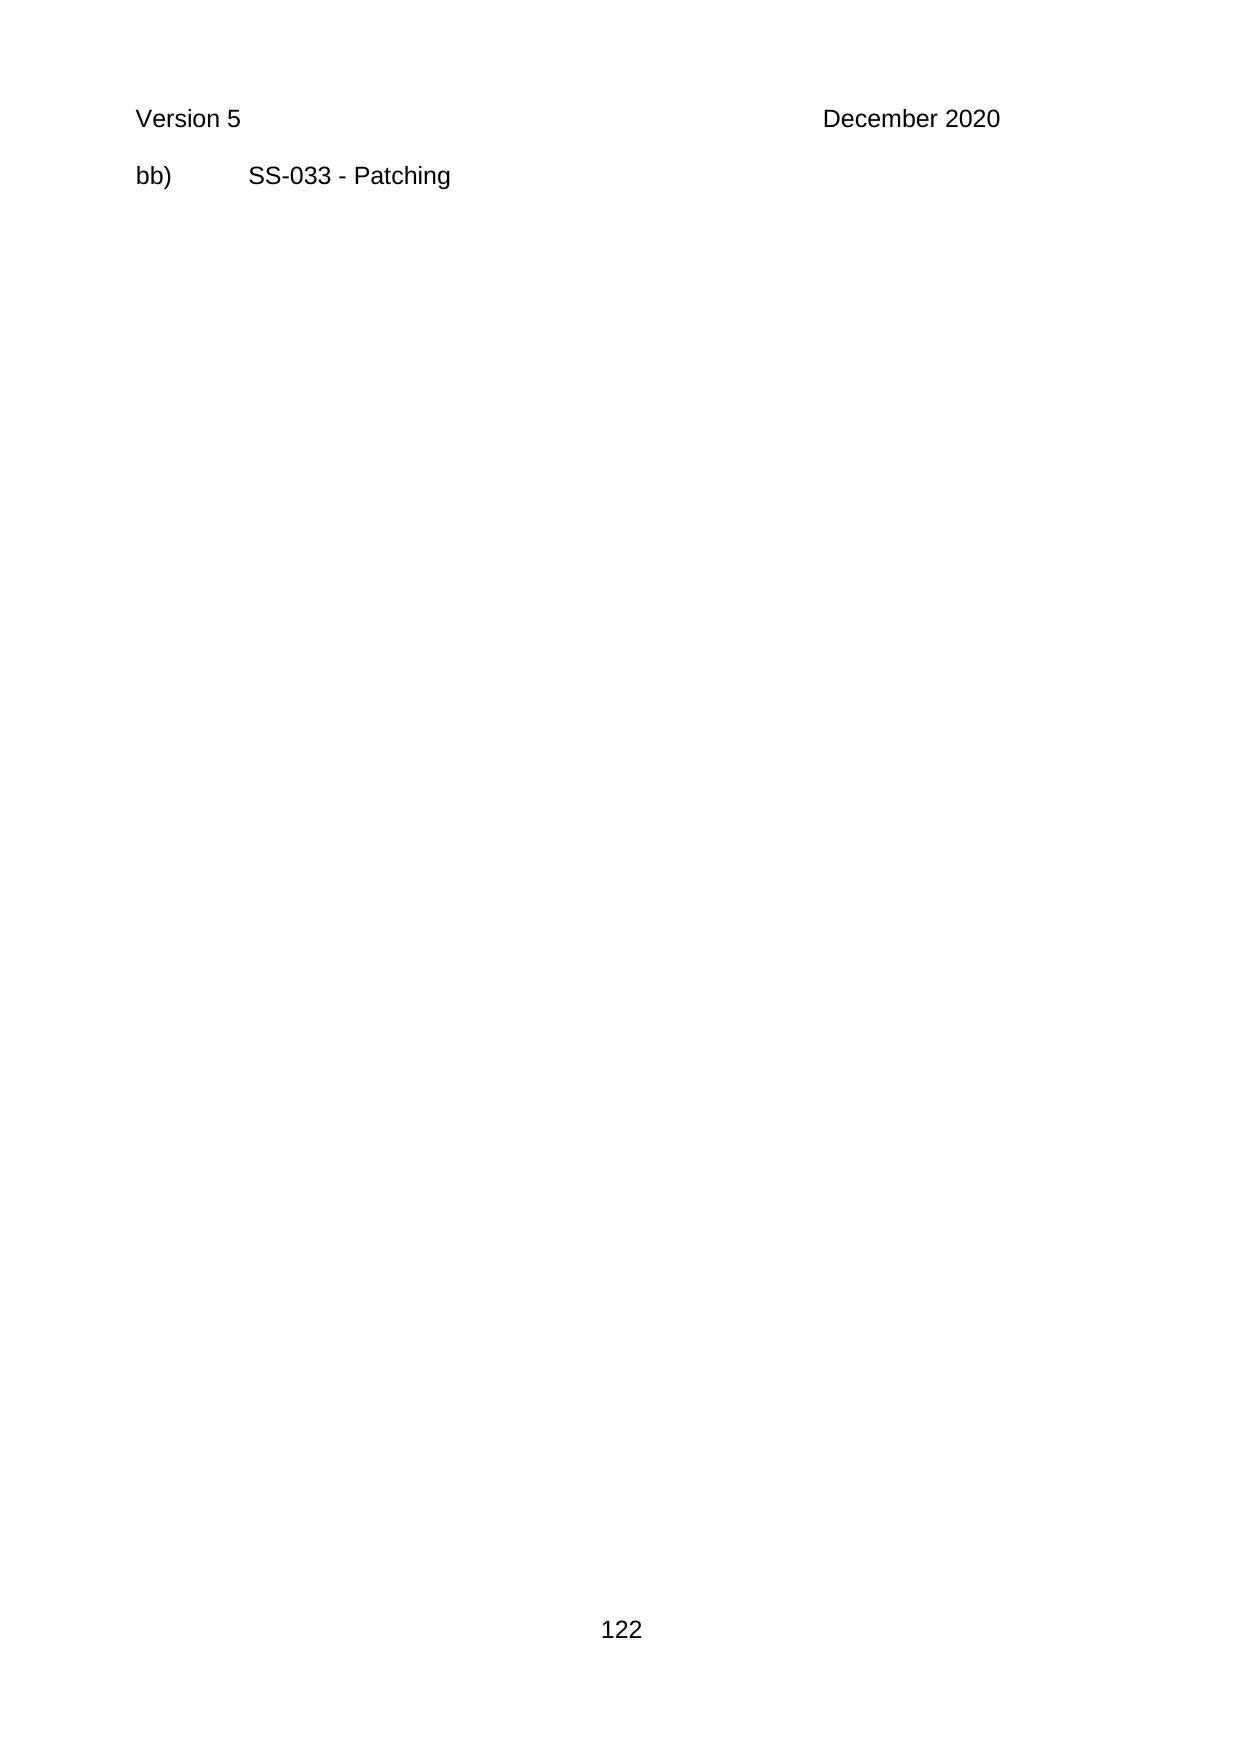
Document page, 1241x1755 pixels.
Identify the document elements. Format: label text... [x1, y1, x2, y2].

list SS-033 - Patching [136, 161, 1107, 190]
